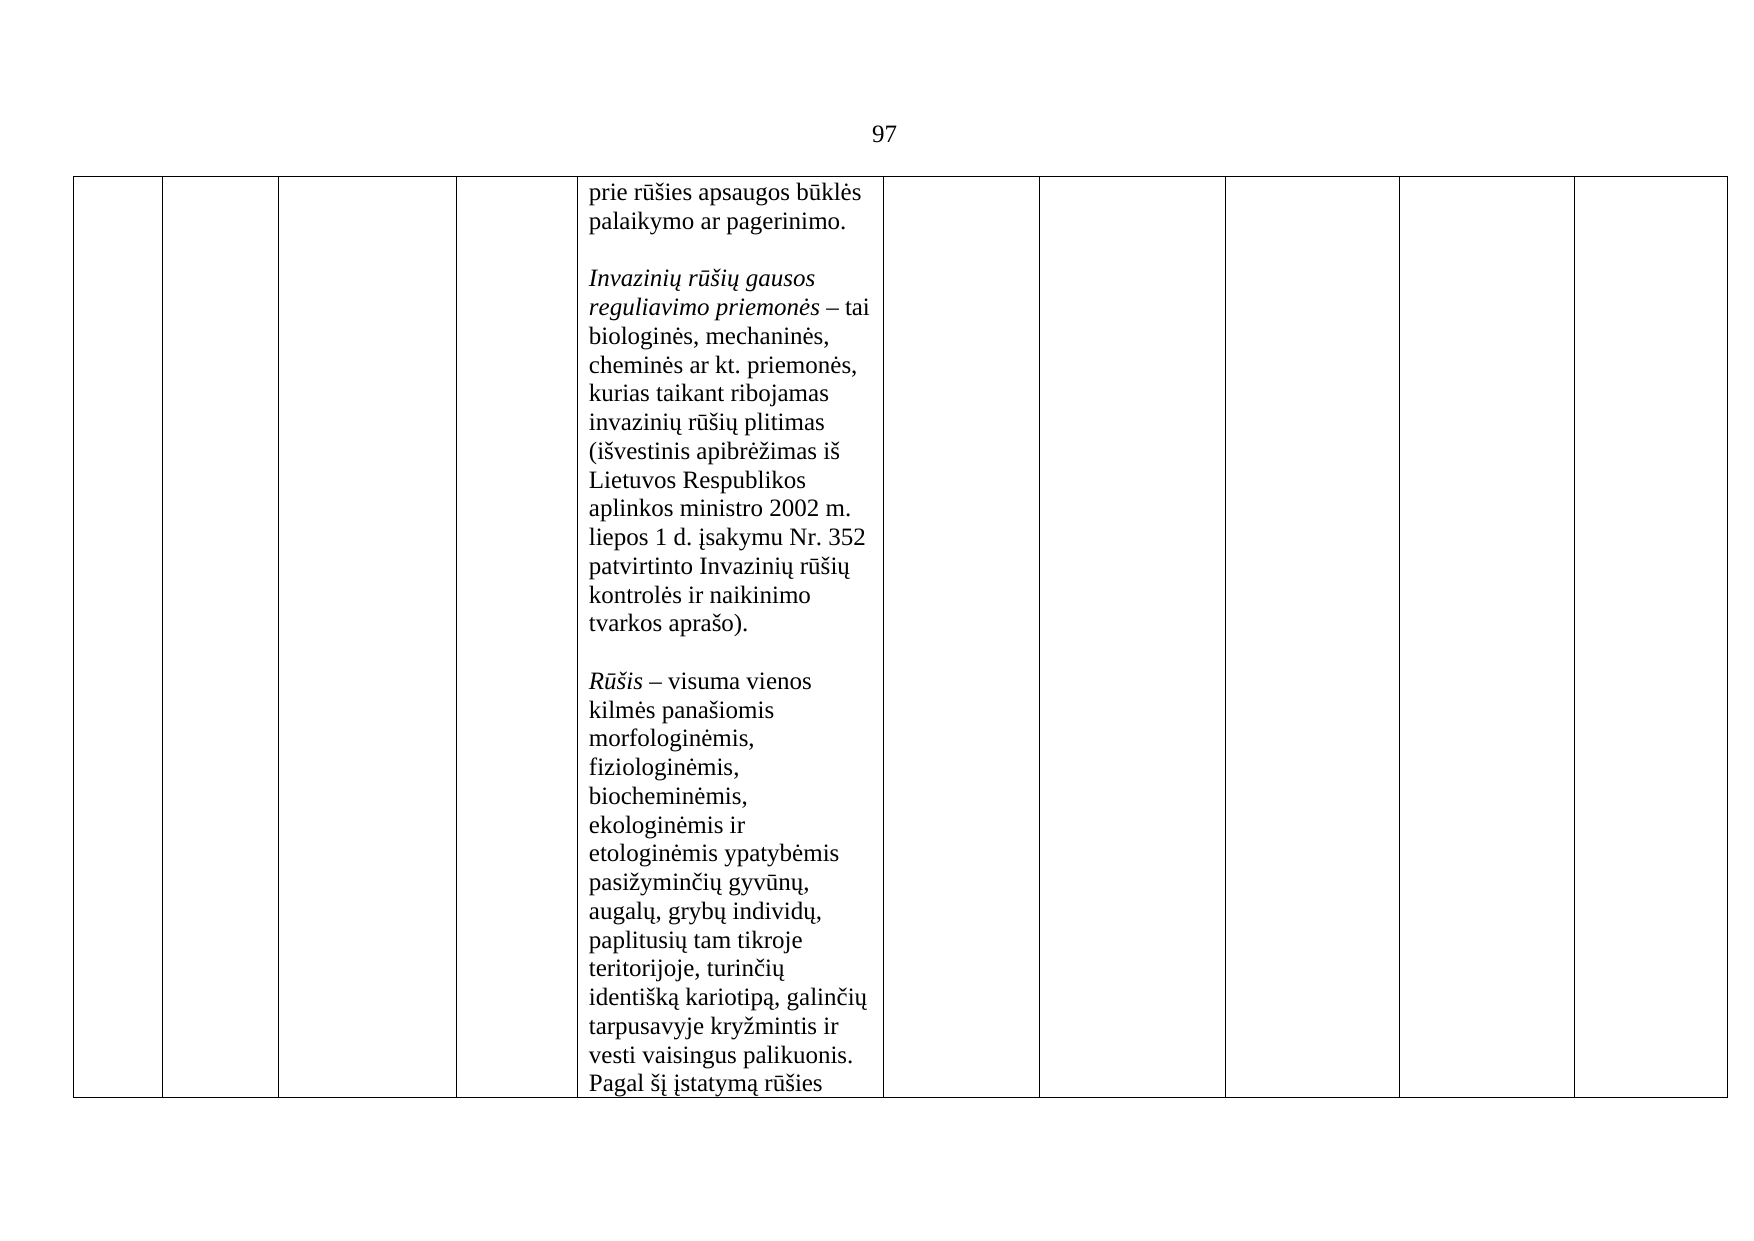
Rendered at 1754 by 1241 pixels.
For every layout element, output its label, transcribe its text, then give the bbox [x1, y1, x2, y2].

table_cell [163, 177, 278, 1097]
table_cell [1575, 177, 1727, 1097]
table_cell [1040, 177, 1225, 1097]
table_cell [457, 177, 577, 1097]
table_cell [1400, 177, 1574, 1097]
table_cell [1226, 177, 1399, 1097]
table_cell [884, 177, 1039, 1097]
table_cell [279, 177, 456, 1097]
table_cell prie rūšies apsaugos būklės palaikymo ar pagerinimo. Invazinių rūšių gausos reguliavimo priemonės – tai biologinės, mechaninės, cheminės ar kt. priemonės, kurias taikant ribojamas invazinių rūšių plitimas (išvestinis apibrėžimas iš Lietuvos Respublikos aplinkos ministro 2002 m. liepos 1 d. įsakymu Nr. 352 patvirtinto Invazinių rūšių kontrolės ir naikinimo tvarkos aprašo). Rūšis – visuma vienos kilmės panašiomis morfologinėmis, fiziologinėmis, biocheminėmis, ekologinėmis ir etologinėmis ypatybėmis pasižyminčių gyvūnų, augalų, grybų individų, paplitusių tam tikroje teritorijoje, turinčių identišką kariotipą, galinčių tarpusavyje kryžmintis ir vesti vaisingus palikuonis. Pagal šį įstatymą rūšies [578, 177, 883, 1097]
table_cell [74, 177, 162, 1097]
